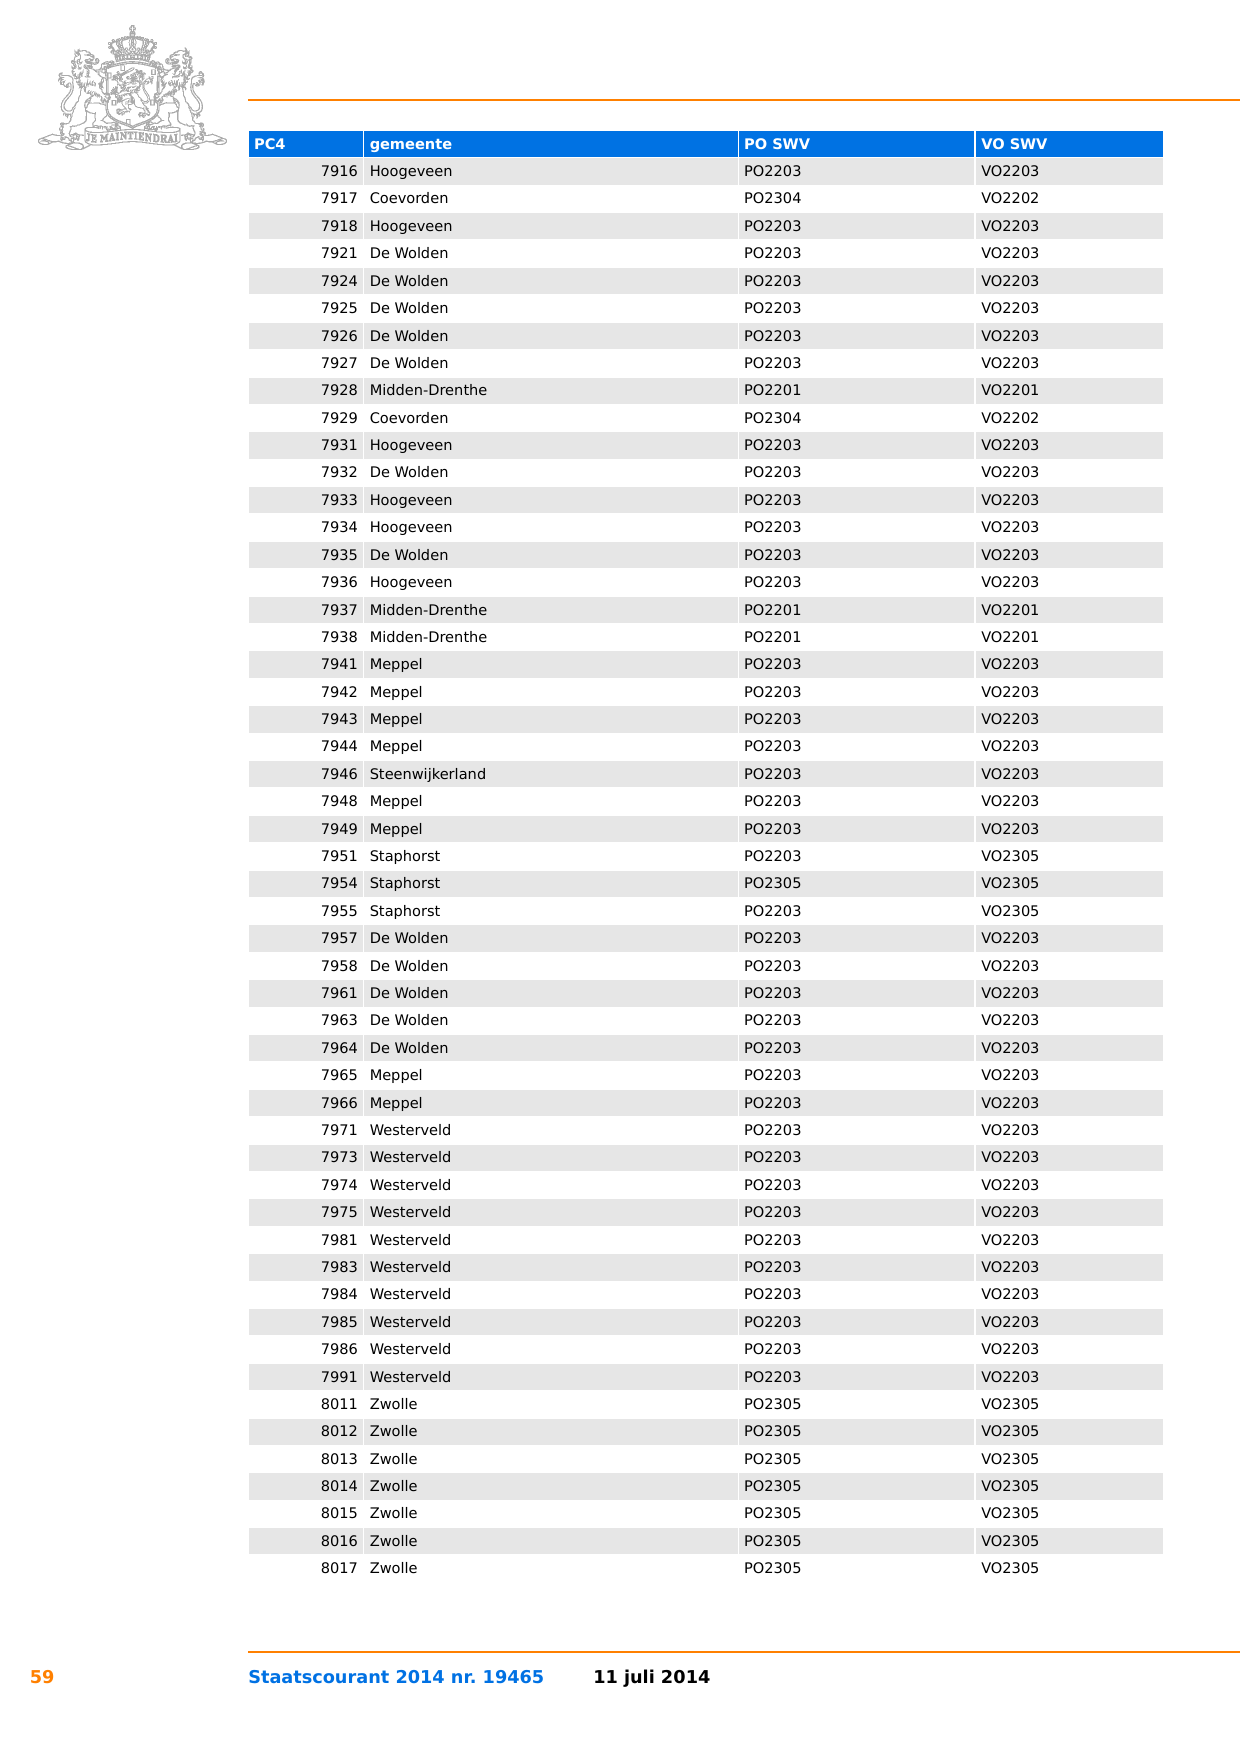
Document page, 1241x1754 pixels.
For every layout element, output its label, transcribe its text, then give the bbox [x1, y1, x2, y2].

table_cell 7985 [249, 1309, 363, 1335]
table_cell Westerveld [364, 1172, 738, 1198]
table_cell 7943 [249, 706, 363, 733]
table_cell VO2305 [976, 1391, 1163, 1417]
table_cell Westerveld [364, 1199, 738, 1226]
table_cell 8014 [249, 1473, 363, 1500]
table_cell Meppel [364, 1090, 738, 1116]
table_cell VO2203 [976, 1035, 1163, 1061]
table_cell 7984 [249, 1282, 363, 1308]
table_cell VO2305 [976, 1556, 1163, 1582]
table_cell VO2203 [976, 241, 1163, 267]
table_cell VO2305 [976, 1419, 1163, 1445]
table_cell PO2305 [739, 1556, 974, 1582]
table_cell 7991 [249, 1364, 363, 1390]
table_cell VO2203 [976, 515, 1163, 541]
table_cell PO2201 [739, 597, 974, 623]
table_cell PO2203 [739, 1254, 974, 1281]
table_cell PO2304 [739, 186, 974, 212]
table_cell VO2203 [976, 1199, 1163, 1226]
table_cell 7916 [249, 158, 363, 185]
table_cell PO2305 [739, 1528, 974, 1554]
table_cell PO2203 [739, 515, 974, 541]
table_cell VO2203 [976, 158, 1163, 185]
table_cell 7965 [249, 1063, 363, 1089]
table_cell 7957 [249, 925, 363, 952]
table_cell 8013 [249, 1446, 363, 1472]
picture [38, 25, 227, 150]
table_cell 7973 [249, 1145, 363, 1171]
table_cell 7934 [249, 515, 363, 541]
table_cell VO2203 [976, 323, 1163, 349]
table_cell VO2202 [976, 405, 1163, 431]
table_cell 7932 [249, 460, 363, 486]
table_cell PO2203 [739, 542, 974, 568]
table_cell VO2203 [976, 1117, 1163, 1143]
table_cell PO2203 [739, 1117, 974, 1143]
table_cell 7918 [249, 213, 363, 239]
table_cell 7935 [249, 542, 363, 568]
table_cell Coevorden [364, 405, 738, 431]
table_cell De Wolden [364, 953, 738, 979]
table_cell 7986 [249, 1336, 363, 1363]
table_cell Meppel [364, 1063, 738, 1089]
table_cell VO2305 [976, 871, 1163, 897]
table_cell Westerveld [364, 1117, 738, 1143]
table_cell 7948 [249, 789, 363, 815]
table_cell PO2203 [739, 816, 974, 842]
table_cell Staphorst [364, 871, 738, 897]
table_cell Westerveld [364, 1364, 738, 1390]
table_cell De Wolden [364, 925, 738, 952]
table_cell 7975 [249, 1199, 363, 1226]
table_cell VO2305 [976, 1473, 1163, 1500]
table_cell Zwolle [364, 1419, 738, 1445]
table_cell Hoogeveen [364, 487, 738, 513]
table_cell PO2201 [739, 624, 974, 650]
table_cell PO2203 [739, 679, 974, 705]
table_cell VO2203 [976, 295, 1163, 322]
table_cell 7936 [249, 569, 363, 596]
table_cell PO2203 [739, 789, 974, 815]
table_cell PO2203 [739, 158, 974, 185]
table_header VO SWV [976, 131, 1163, 157]
table_cell VO2203 [976, 980, 1163, 1007]
table_cell VO2203 [976, 1172, 1163, 1198]
table_cell 7966 [249, 1090, 363, 1116]
table_cell Midden-Drenthe [364, 378, 738, 404]
table_cell Coevorden [364, 186, 738, 212]
table_cell VO2203 [976, 542, 1163, 568]
table_header PO SWV [739, 131, 974, 157]
table_cell VO2203 [976, 1008, 1163, 1034]
table_cell Meppel [364, 816, 738, 842]
table_cell VO2203 [976, 816, 1163, 842]
table_cell VO2203 [976, 569, 1163, 596]
table_cell Zwolle [364, 1391, 738, 1417]
table_cell Westerveld [364, 1227, 738, 1253]
table_cell PO2203 [739, 1336, 974, 1363]
table_cell VO2203 [976, 1309, 1163, 1335]
table_cell Midden-Drenthe [364, 597, 738, 623]
table_cell VO2203 [976, 679, 1163, 705]
table_cell 7924 [249, 268, 363, 294]
table_cell VO2203 [976, 761, 1163, 787]
table_cell 7929 [249, 405, 363, 431]
table_cell PO2203 [739, 1172, 974, 1198]
table_cell PO2203 [739, 925, 974, 952]
table_cell 7926 [249, 323, 363, 349]
table_cell Meppel [364, 706, 738, 733]
table_cell PO2203 [739, 295, 974, 322]
table_cell 7974 [249, 1172, 363, 1198]
table_cell PO2203 [739, 734, 974, 760]
table_cell 7949 [249, 816, 363, 842]
table_cell 7921 [249, 241, 363, 267]
table_cell PO2203 [739, 241, 974, 267]
table_cell PO2304 [739, 405, 974, 431]
table_cell PO2203 [739, 1035, 974, 1061]
table_cell VO2203 [976, 1063, 1163, 1089]
table_cell Meppel [364, 789, 738, 815]
table_cell 7937 [249, 597, 363, 623]
table_cell Westerveld [364, 1336, 738, 1363]
table_cell PO2203 [739, 1364, 974, 1390]
table_cell Hoogeveen [364, 432, 738, 459]
table_cell De Wolden [364, 268, 738, 294]
table_cell 7963 [249, 1008, 363, 1034]
table_cell PO2203 [739, 268, 974, 294]
table_cell VO2203 [976, 789, 1163, 815]
table_cell PO2203 [739, 487, 974, 513]
table_cell VO2203 [976, 213, 1163, 239]
table_cell 7964 [249, 1035, 363, 1061]
table_cell VO2201 [976, 624, 1163, 650]
table_cell PO2203 [739, 350, 974, 376]
table_cell PO2305 [739, 1419, 974, 1445]
table_cell Meppel [364, 651, 738, 678]
table_cell Zwolle [364, 1446, 738, 1472]
table_cell 7938 [249, 624, 363, 650]
table_cell VO2203 [976, 1282, 1163, 1308]
table_cell Staphorst [364, 843, 738, 869]
table_cell PO2203 [739, 1090, 974, 1116]
table_cell VO2203 [976, 1090, 1163, 1116]
table_cell De Wolden [364, 980, 738, 1007]
table_cell 7971 [249, 1117, 363, 1143]
table_cell 8017 [249, 1556, 363, 1582]
table_cell PO2305 [739, 1391, 974, 1417]
table_cell Hoogeveen [364, 515, 738, 541]
table_cell Zwolle [364, 1501, 738, 1527]
table_cell 7983 [249, 1254, 363, 1281]
table_cell VO2203 [976, 953, 1163, 979]
table_cell 7951 [249, 843, 363, 869]
table_cell 7917 [249, 186, 363, 212]
table_cell De Wolden [364, 350, 738, 376]
table_cell 8016 [249, 1528, 363, 1554]
table_cell VO2305 [976, 1501, 1163, 1527]
table_cell Meppel [364, 679, 738, 705]
table_cell 7981 [249, 1227, 363, 1253]
table_cell Westerveld [364, 1282, 738, 1308]
table_cell PO2203 [739, 651, 974, 678]
table_cell VO2203 [976, 925, 1163, 952]
table_cell 7928 [249, 378, 363, 404]
table_cell PO2203 [739, 1063, 974, 1089]
table_cell PO2203 [739, 761, 974, 787]
table_cell Hoogeveen [364, 213, 738, 239]
table_cell VO2203 [976, 1254, 1163, 1281]
table_cell De Wolden [364, 241, 738, 267]
table_cell VO2203 [976, 268, 1163, 294]
table_cell De Wolden [364, 460, 738, 486]
table_cell 7941 [249, 651, 363, 678]
table_cell 8011 [249, 1391, 363, 1417]
table_cell De Wolden [364, 323, 738, 349]
table_cell VO2203 [976, 1364, 1163, 1390]
table_cell Meppel [364, 734, 738, 760]
table_cell Steenwijkerland [364, 761, 738, 787]
table_cell 7954 [249, 871, 363, 897]
table_cell 7946 [249, 761, 363, 787]
table_cell Westerveld [364, 1309, 738, 1335]
table_cell De Wolden [364, 1008, 738, 1034]
table_cell 7933 [249, 487, 363, 513]
table_cell 7931 [249, 432, 363, 459]
table_cell PO2203 [739, 323, 974, 349]
table_cell VO2201 [976, 597, 1163, 623]
table_cell 8012 [249, 1419, 363, 1445]
table_cell 8015 [249, 1501, 363, 1527]
table_cell PO2203 [739, 898, 974, 924]
table_cell Staphorst [364, 898, 738, 924]
table_cell PO2203 [739, 460, 974, 486]
table_cell VO2203 [976, 651, 1163, 678]
table_cell PO2203 [739, 706, 974, 733]
table_cell VO2203 [976, 350, 1163, 376]
table_cell PO2203 [739, 843, 974, 869]
table_cell Midden-Drenthe [364, 624, 738, 650]
table_cell Westerveld [364, 1145, 738, 1171]
table_cell VO2305 [976, 1528, 1163, 1554]
table_cell VO2305 [976, 843, 1163, 869]
table_cell 7955 [249, 898, 363, 924]
table_cell VO2203 [976, 1227, 1163, 1253]
table_cell PO2203 [739, 1145, 974, 1171]
table_cell VO2202 [976, 186, 1163, 212]
table_cell De Wolden [364, 542, 738, 568]
table_cell VO2203 [976, 1336, 1163, 1363]
table_cell PO2203 [739, 1309, 974, 1335]
table_cell Hoogeveen [364, 569, 738, 596]
table_cell VO2201 [976, 378, 1163, 404]
table_cell 7942 [249, 679, 363, 705]
table_cell PO2305 [739, 871, 974, 897]
table_cell VO2203 [976, 734, 1163, 760]
table_cell Westerveld [364, 1254, 738, 1281]
table_cell VO2305 [976, 1446, 1163, 1472]
table_cell PO2203 [739, 1008, 974, 1034]
table_cell PO2305 [739, 1446, 974, 1472]
table_cell PO2203 [739, 980, 974, 1007]
table_cell Zwolle [364, 1556, 738, 1582]
table_cell PO2203 [739, 1199, 974, 1226]
table_cell PO2203 [739, 432, 974, 459]
table_cell PO2305 [739, 1501, 974, 1527]
table_cell Zwolle [364, 1473, 738, 1500]
table_cell PO2203 [739, 953, 974, 979]
table_header gemeente [364, 131, 738, 157]
table_cell 7944 [249, 734, 363, 760]
table_cell VO2203 [976, 487, 1163, 513]
table_cell VO2305 [976, 898, 1163, 924]
table_cell Zwolle [364, 1528, 738, 1554]
table_cell De Wolden [364, 295, 738, 322]
table_cell 7927 [249, 350, 363, 376]
table_cell VO2203 [976, 460, 1163, 486]
table_cell VO2203 [976, 706, 1163, 733]
table_cell De Wolden [364, 1035, 738, 1061]
table_cell PO2203 [739, 213, 974, 239]
table_header PC4 [249, 131, 363, 157]
table_cell VO2203 [976, 432, 1163, 459]
table_cell PO2203 [739, 1282, 974, 1308]
table_cell Hoogeveen [364, 158, 738, 185]
table_cell PO2203 [739, 569, 974, 596]
table_cell VO2203 [976, 1145, 1163, 1171]
table_cell PO2203 [739, 1227, 974, 1253]
table_cell PO2201 [739, 378, 974, 404]
table_cell 7958 [249, 953, 363, 979]
table_cell 7961 [249, 980, 363, 1007]
table_cell PO2305 [739, 1473, 974, 1500]
table_cell 7925 [249, 295, 363, 322]
